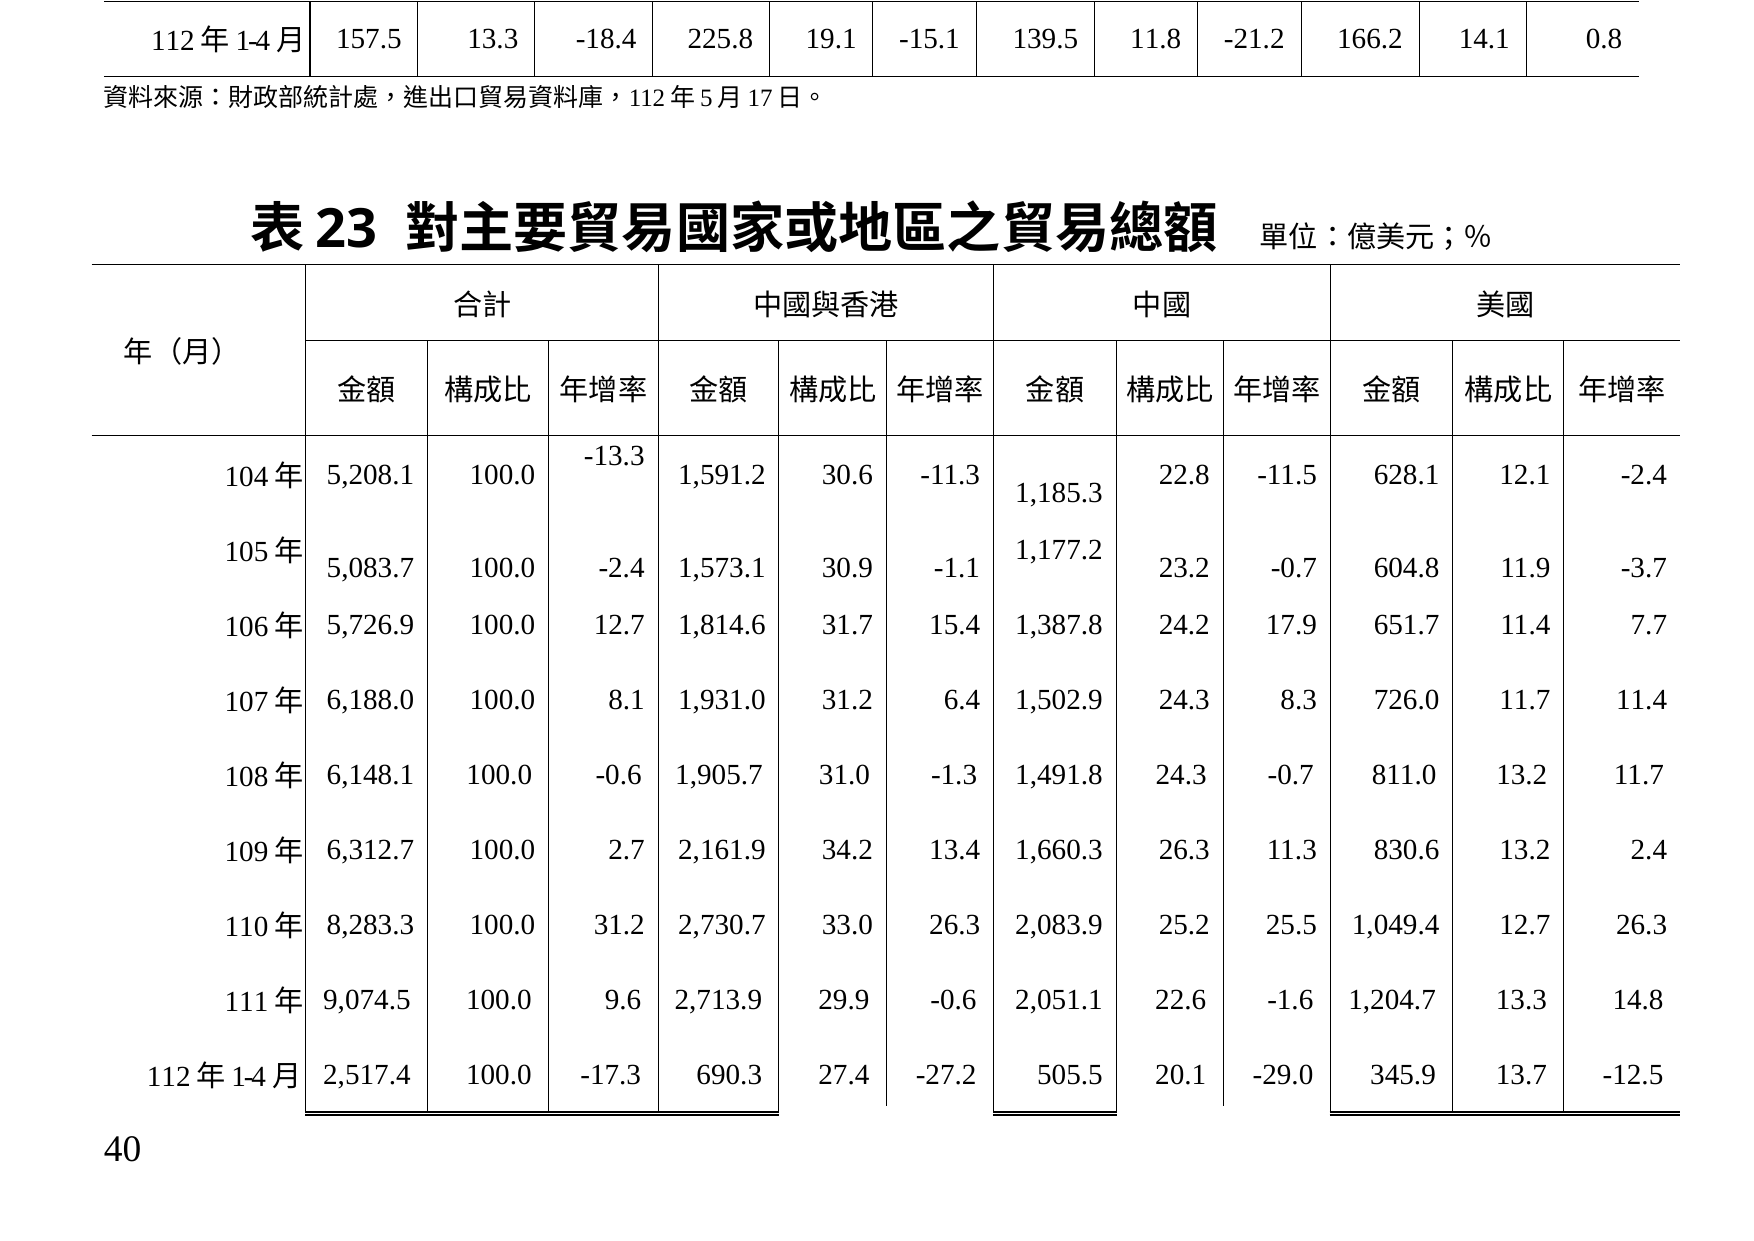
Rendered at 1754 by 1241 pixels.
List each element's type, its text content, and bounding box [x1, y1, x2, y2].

table_cell 5,208.1 [306, 436, 427, 511]
table_cell 1,204.7 [1331, 961, 1452, 1036]
table_cell 100.0 [428, 961, 548, 1036]
table_cell 25.2 [1117, 886, 1223, 961]
table_cell 20.1 [1117, 1036, 1223, 1111]
table_cell 11.7 [1453, 661, 1563, 736]
table_cell 31.2 [779, 661, 886, 736]
table_cell 31.7 [779, 586, 886, 661]
table_cell 11.4 [1453, 586, 1563, 661]
table_cell 105年 [92, 511, 305, 586]
table_cell 100.0 [428, 736, 548, 811]
table_cell 年增率 [1564, 341, 1680, 435]
table_cell 726.0 [1331, 661, 1452, 736]
table_cell 139.5 [977, 2, 1094, 76]
table_cell 5,726.9 [306, 586, 427, 661]
table_cell 1,905.7 [659, 736, 778, 811]
table_header 中國 [994, 265, 1330, 340]
table_cell 100.0 [428, 886, 548, 961]
table_cell 11.4 [1564, 661, 1680, 736]
table_cell 110年 [92, 886, 305, 961]
table_cell 8,283.3 [306, 886, 427, 961]
table_cell 31.0 [779, 736, 886, 811]
table_cell -13.3 [549, 436, 658, 511]
table_cell 13.2 [1453, 811, 1563, 886]
table_cell 5,083.7 [306, 511, 427, 586]
table_cell -1.1 [887, 511, 993, 586]
table_cell 1,177.2 [994, 511, 1116, 586]
table_cell 1,660.3 [994, 811, 1116, 886]
table_cell 金額 [1331, 341, 1452, 435]
table_cell 811.0 [1331, 736, 1452, 811]
table_cell 22.8 [1117, 436, 1223, 511]
table_cell -0.7 [1224, 736, 1330, 811]
table_cell -27.2 [886, 1036, 993, 1111]
table_cell 8.3 [1224, 661, 1330, 736]
table_cell 2,051.1 [994, 961, 1116, 1036]
subtitle 表23 對主要貿易國家或地區之貿易總額 單位：億美元；％ [103, 189, 1639, 264]
table_cell 2,713.9 [659, 961, 778, 1036]
table_cell 11.8 [1095, 2, 1197, 76]
table_cell 26.3 [1564, 886, 1680, 961]
table_cell 9.6 [549, 961, 658, 1036]
table_cell 11.9 [1453, 511, 1563, 586]
table_cell 14.1 [1420, 2, 1526, 76]
table_cell 6,188.0 [306, 661, 427, 736]
table_cell 6.4 [887, 661, 993, 736]
table_cell 106年 [92, 586, 305, 661]
table_cell -17.3 [549, 1036, 658, 1111]
table_cell 100.0 [428, 811, 548, 886]
table_cell 30.6 [779, 436, 886, 511]
table_cell 112年1-4月 [104, 2, 309, 76]
table_cell 1,491.8 [994, 736, 1116, 811]
table_cell 金額 [306, 341, 427, 435]
table_cell -0.7 [1224, 511, 1330, 586]
table_cell 107年 [92, 661, 305, 736]
table_cell -29.0 [1223, 1036, 1330, 1111]
table_cell 13.7 [1453, 1036, 1563, 1111]
table_cell 1,185.3 [994, 436, 1116, 511]
table_cell 9,074.5 [306, 961, 427, 1036]
table_cell 157.5 [311, 2, 417, 76]
table_cell 109年 [92, 811, 305, 886]
table_cell 225.8 [653, 2, 769, 76]
table_cell 13.2 [1453, 736, 1563, 811]
table_cell 1,814.6 [659, 586, 778, 661]
table_cell 108年 [92, 736, 305, 811]
table_cell 24.3 [1117, 736, 1223, 811]
table_cell 31.2 [549, 886, 658, 961]
table_cell 1,387.8 [994, 586, 1116, 661]
table_cell 26.3 [1117, 811, 1223, 886]
text 資料來源：財政部統計處，進出口貿易資料庫，112年5月17日。 [103, 77, 1639, 114]
table_cell 14.8 [1564, 961, 1680, 1036]
table_cell 7.7 [1564, 586, 1680, 661]
table_cell 100.0 [428, 436, 548, 511]
table_cell 100.0 [428, 1036, 548, 1111]
table_cell 6,312.7 [306, 811, 427, 886]
table_cell 111年 [92, 961, 305, 1036]
table_cell 11.7 [1564, 736, 1680, 811]
table_header 合計 [306, 265, 658, 340]
table_cell 11.3 [1224, 811, 1330, 886]
table_cell 24.3 [1117, 661, 1223, 736]
table_cell 13.4 [887, 811, 993, 886]
table_cell 628.1 [1331, 436, 1452, 511]
table_cell -18.4 [535, 2, 652, 76]
table_cell 年增率 [1224, 341, 1330, 435]
table_cell 29.9 [779, 961, 886, 1036]
table_cell 345.9 [1331, 1036, 1452, 1111]
table_cell 23.2 [1117, 511, 1223, 586]
table_cell 年增率 [549, 341, 658, 435]
table_cell 34.2 [779, 811, 886, 886]
table_cell -2.4 [1564, 436, 1680, 511]
table_cell 112年1-4月 [92, 1036, 305, 1111]
table_cell 1,931.0 [659, 661, 778, 736]
table_cell 6,148.1 [306, 736, 427, 811]
table_cell 104年 [92, 436, 305, 511]
table_cell 25.5 [1224, 886, 1330, 961]
table_cell 33.0 [779, 886, 886, 961]
table_cell 100.0 [428, 511, 548, 586]
table_cell 22.6 [1117, 961, 1223, 1036]
table_cell 構成比 [1117, 341, 1223, 435]
table_cell -0.6 [887, 961, 993, 1036]
table_cell 年增率 [887, 341, 993, 435]
table_cell 26.3 [887, 886, 993, 961]
table_cell 構成比 [779, 341, 886, 435]
table_header 年（月） [92, 265, 305, 435]
table_cell 166.2 [1302, 2, 1419, 76]
table_cell 13.3 [418, 2, 534, 76]
table_cell 1,591.2 [659, 436, 778, 511]
table_cell 100.0 [428, 661, 548, 736]
table_cell 12.1 [1453, 436, 1563, 511]
table_cell 1,573.1 [659, 511, 778, 586]
table_cell 8.1 [549, 661, 658, 736]
table_cell 構成比 [1453, 341, 1563, 435]
table_header 中國與香港 [659, 265, 993, 340]
table_cell 0.8 [1527, 2, 1638, 76]
table_cell -1.3 [887, 736, 993, 811]
table_cell 604.8 [1331, 511, 1452, 586]
table_cell 1,502.9 [994, 661, 1116, 736]
table_cell 金額 [659, 341, 778, 435]
table_cell 690.3 [659, 1036, 778, 1111]
table_cell 651.7 [1331, 586, 1452, 661]
table_cell -21.2 [1198, 2, 1301, 76]
table_cell -11.5 [1224, 436, 1330, 511]
table_cell 27.4 [779, 1036, 886, 1111]
table_cell 金額 [994, 341, 1116, 435]
table_cell 15.4 [887, 586, 993, 661]
table_cell 24.2 [1117, 586, 1223, 661]
table_cell -0.6 [549, 736, 658, 811]
table_cell 2.4 [1564, 811, 1680, 886]
table_cell 2,161.9 [659, 811, 778, 886]
table_cell 30.9 [779, 511, 886, 586]
table_cell 19.1 [770, 2, 872, 76]
table_cell 100.0 [428, 586, 548, 661]
table_cell 17.9 [1224, 586, 1330, 661]
table_cell -2.4 [549, 511, 658, 586]
table_cell 構成比 [428, 341, 548, 435]
table_header 美國 [1331, 265, 1680, 340]
table_cell 13.3 [1453, 961, 1563, 1036]
table_cell 1,049.4 [1331, 886, 1452, 961]
table_cell 2.7 [549, 811, 658, 886]
table_cell -1.6 [1224, 961, 1330, 1036]
table_cell 830.6 [1331, 811, 1452, 886]
table_cell 2,517.4 [306, 1036, 427, 1111]
table_cell -12.5 [1564, 1036, 1680, 1111]
table_cell 2,730.7 [659, 886, 778, 961]
table_cell 505.5 [994, 1036, 1116, 1111]
table_cell -11.3 [887, 436, 993, 511]
table_cell 2,083.9 [994, 886, 1116, 961]
table_cell -3.7 [1564, 511, 1680, 586]
table_cell -15.1 [873, 2, 976, 76]
table_cell 12.7 [1453, 886, 1563, 961]
table_cell 12.7 [549, 586, 658, 661]
